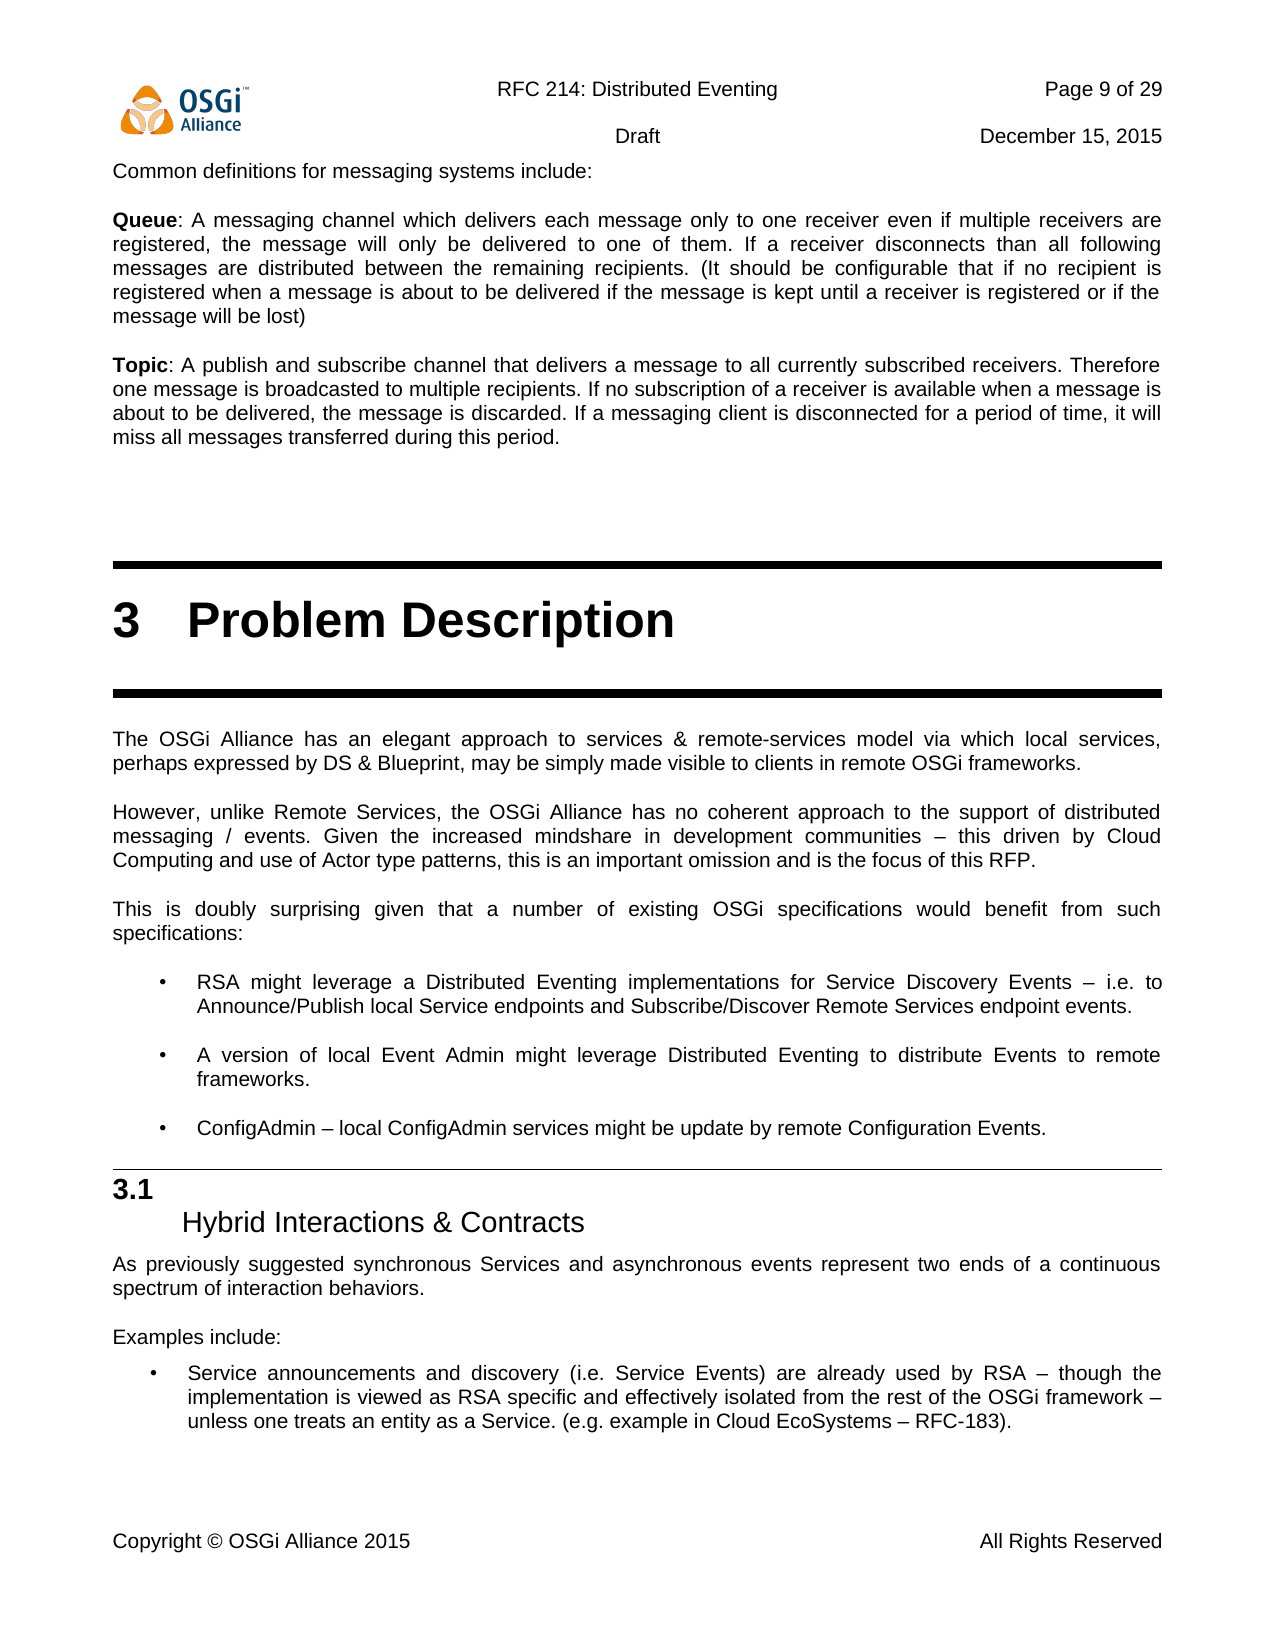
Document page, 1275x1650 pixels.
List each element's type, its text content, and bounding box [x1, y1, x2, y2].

list Service announcements and discovery (i.e. Service Events) are already used by RSA – though the implementation is viewed as RSA specific and effectively isolated from the rest of the OSGi framework – unless one treats an entity as a Service. (e.g. example in Cloud EcoSystems – RFC-183). [150, 1361, 1162, 1433]
text Topic: A publish and subscribe channel that delivers a message to all currently subscribed receivers. Therefore one message is broadcasted to multiple recipients. If no subscription of a receiver is available when a message is about to be delivered, the message is discarded. If a messaging client is disconnected for a period of time, it will miss all messages transferred during this period. [112, 353, 1162, 448]
text As previously suggested synchronous Services and asynchronous events represent two ends of a continuous spectrum of interaction behaviors. [112, 1252, 1162, 1299]
text The OSGi Alliance has an elegant approach to services & remote-services model via which local services, perhaps expressed by DS & Blueprint, may be simply made visible to clients in remote OSGi frameworks. [112, 727, 1162, 775]
subtitle Problem Description [112, 562, 1162, 698]
text This is doubly surprising given that a number of existing OSGi specifications would benefit from such specifications: [112, 897, 1162, 944]
subtitle Hybrid Interactions & Contracts [112, 1170, 1162, 1239]
picture [113, 78, 257, 142]
text However, unlike Remote Services, the OSGi Alliance has no coherent approach to the support of distributed messaging / events. Given the increased mindshare in development communities – this driven by Cloud Computing and use of Actor type patterns, this is an important omission and is the focus of this RFP. [112, 800, 1162, 872]
text Queue: A messaging channel which delivers each message only to one receiver even if multiple receivers are registered, the message will only be delivered to one of them. If a receiver disconnects than all following messages are distributed between the remaining recipients. (It should be configurable that if no recipient is registered when a message is about to be delivered if the message is kept until a receiver is registered or if the message will be lost) [112, 208, 1162, 328]
text Examples include: [112, 1324, 1162, 1348]
list A version of local Event Admin might leverage Distributed Eventing to distribute Events to remote frameworks. [159, 1043, 1162, 1091]
list ConfigAdmin – local ConfigAdmin services might be update by remote Configuration Events. [159, 1116, 1162, 1140]
text Common definitions for messaging systems include: [112, 159, 1162, 183]
list RSA might leverage a Distributed Eventing implementations for Service Discovery Events – i.e. to Announce/Publish local Service endpoints and Subscribe/Discover Remote Services endpoint events. [159, 969, 1162, 1018]
